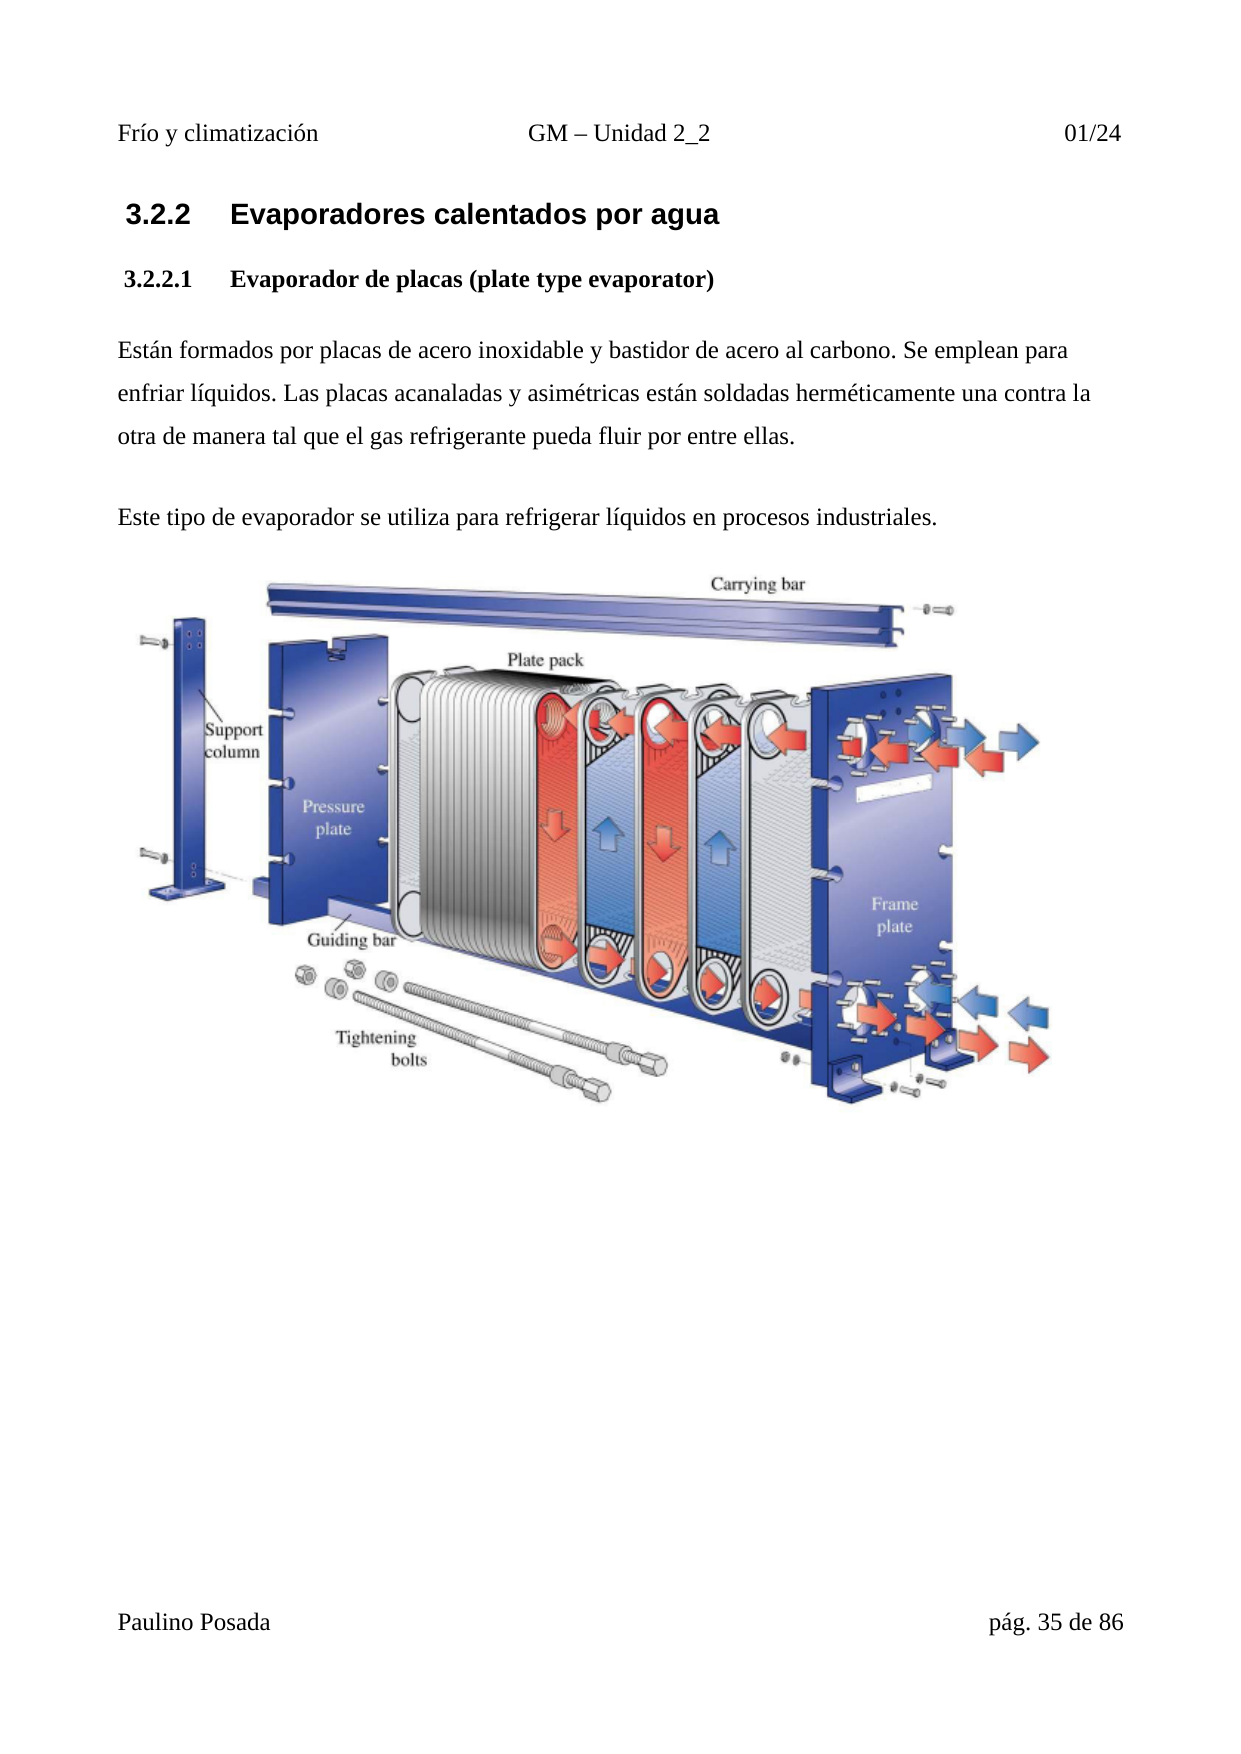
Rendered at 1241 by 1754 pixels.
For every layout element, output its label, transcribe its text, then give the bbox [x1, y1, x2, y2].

picture [118, 557, 1123, 1142]
text Este tipo de evaporador se utiliza para refrigerar líquidos en procesos industriales. [117, 502, 1123, 530]
text Están formados por placas de acero inoxidable y bastidor de acero al carbono. Se emplean para enfriar líquidos. Las placas acanaladas y asimétricas están soldadas herméticamente una contra la otra de manera tal que el gas refrigerante pueda fluir por entre ellas. [117, 335, 1123, 450]
subtitle Evaporador de placas (plate type evaporator) [117, 264, 1123, 293]
subtitle Evaporadores calentados por agua [117, 197, 1123, 231]
